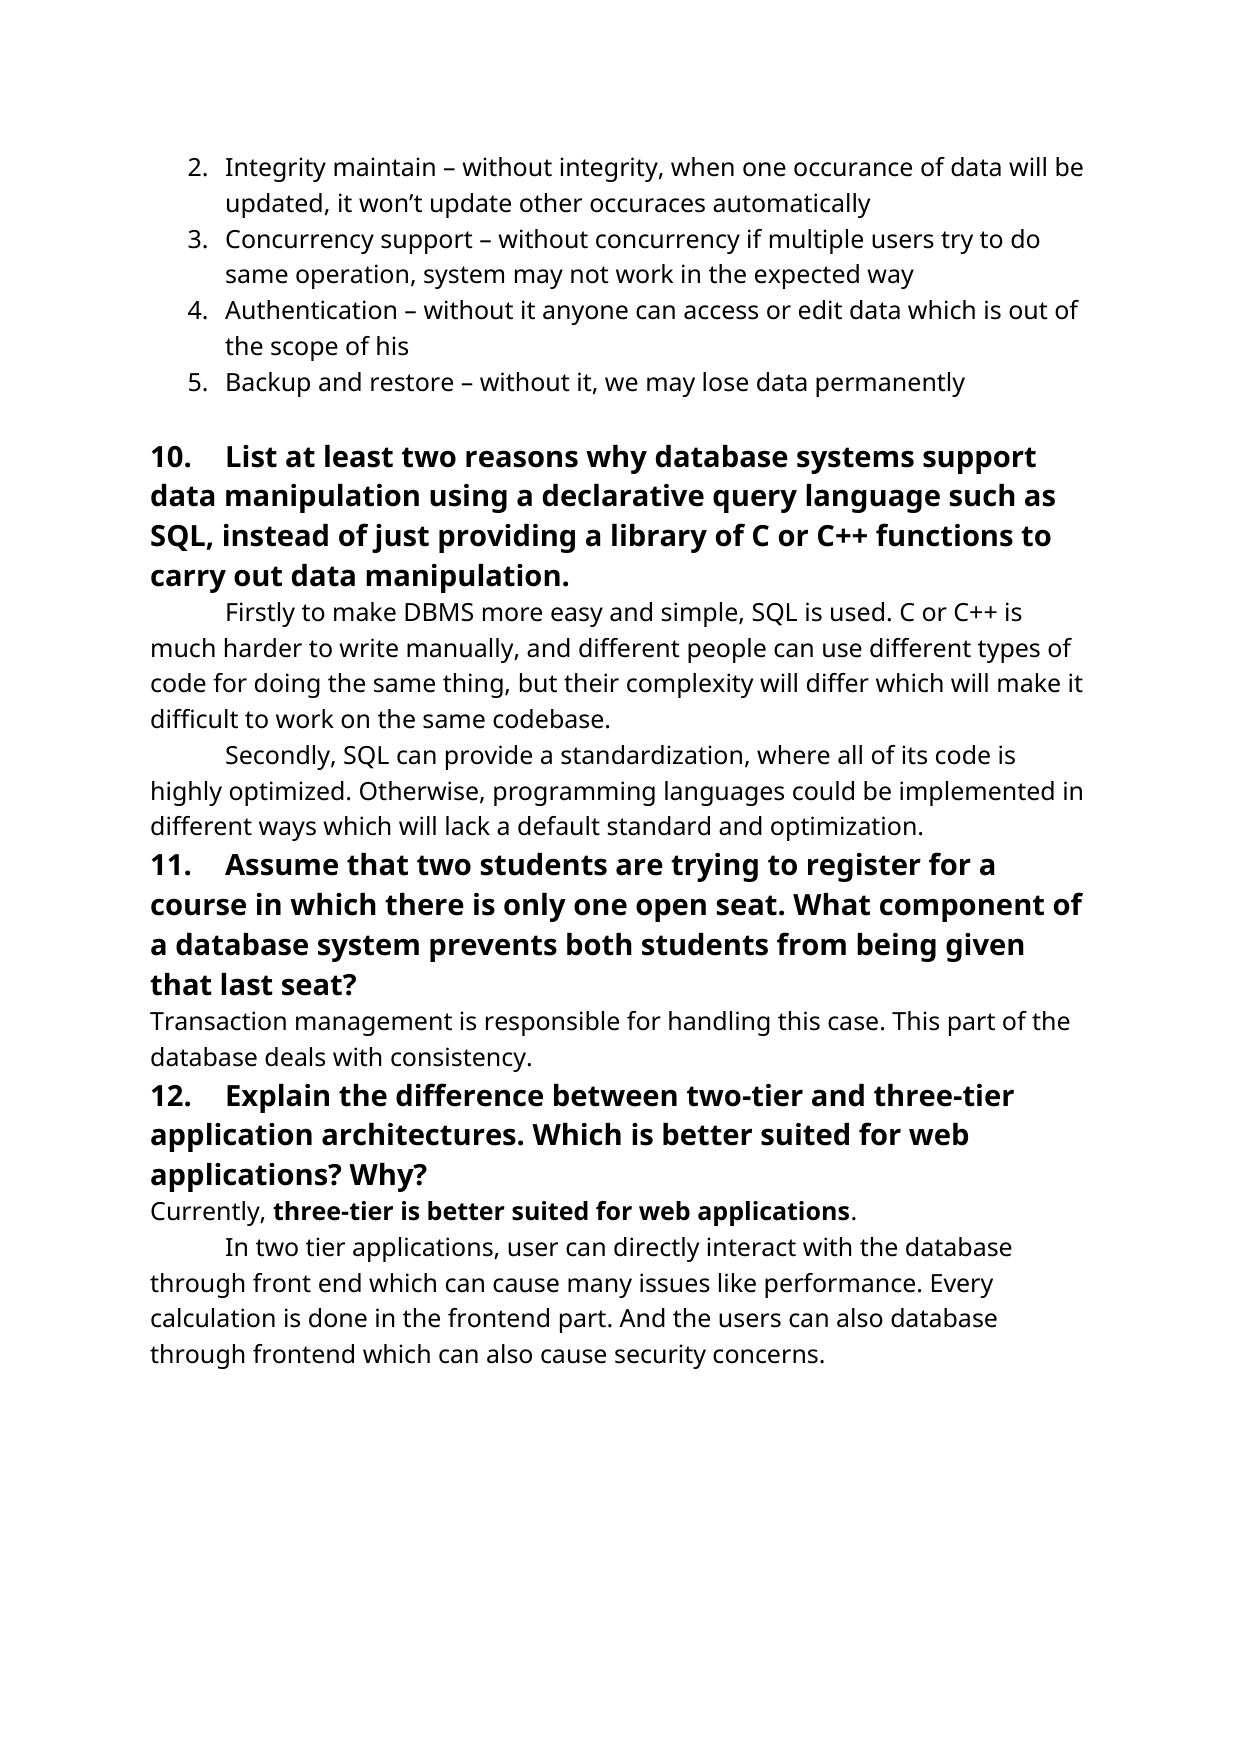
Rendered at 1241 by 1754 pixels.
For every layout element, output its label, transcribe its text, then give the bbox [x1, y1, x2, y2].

text Secondly, SQL can provide a standardization, where all of its code is highly optimized. Otherwise, programming languages could be implemented in different ways which will lack a default standard and optimization. [150, 737, 1091, 843]
list Concurrency support – without concurrency if multiple users try to do same operation, system may not work in the expected way [187, 221, 1091, 291]
text In two tier applications, user can directly interact with the database through front end which can cause many issues like performance. Every calculation is done in the frontend part. And the users can also database through frontend which can also cause security concerns. [150, 1230, 1091, 1371]
subtitle List at least two reasons why database systems support data manipulation using a declarative query language such as SQL, instead of just providing a library of C or C++ functions to carry out data manipulation. [150, 436, 1091, 594]
subtitle Explain the diﬀerence between two-tier and three-tier application architectures. Which is better suited for web applications? Why? [150, 1075, 1091, 1194]
subtitle Assume that two students are trying to register for a course in which there is only one open seat. What component of a database system prevents both students from being given that last seat? [150, 845, 1091, 1003]
list Integrity maintain – without integrity, when one occurance of data will be updated, it won’t update other occuraces automatically [187, 150, 1091, 220]
text Currently, three-tier is better suited for web applications. [150, 1194, 1091, 1228]
text Firstly to make DBMS more easy and simple, SQL is used. C or C++ is much harder to write manually, and different people can use different types of code for doing the same thing, but their complexity will differ which will make it difficult to work on the same codebase. [150, 594, 1091, 736]
list Authentication – without it anyone can access or edit data which is out of the scope of his [187, 293, 1091, 363]
text Transaction management is responsible for handling this case. This part of the database deals with consistency. [150, 1003, 1091, 1073]
list Backup and restore – without it, we may lose data permanently [187, 364, 1091, 398]
